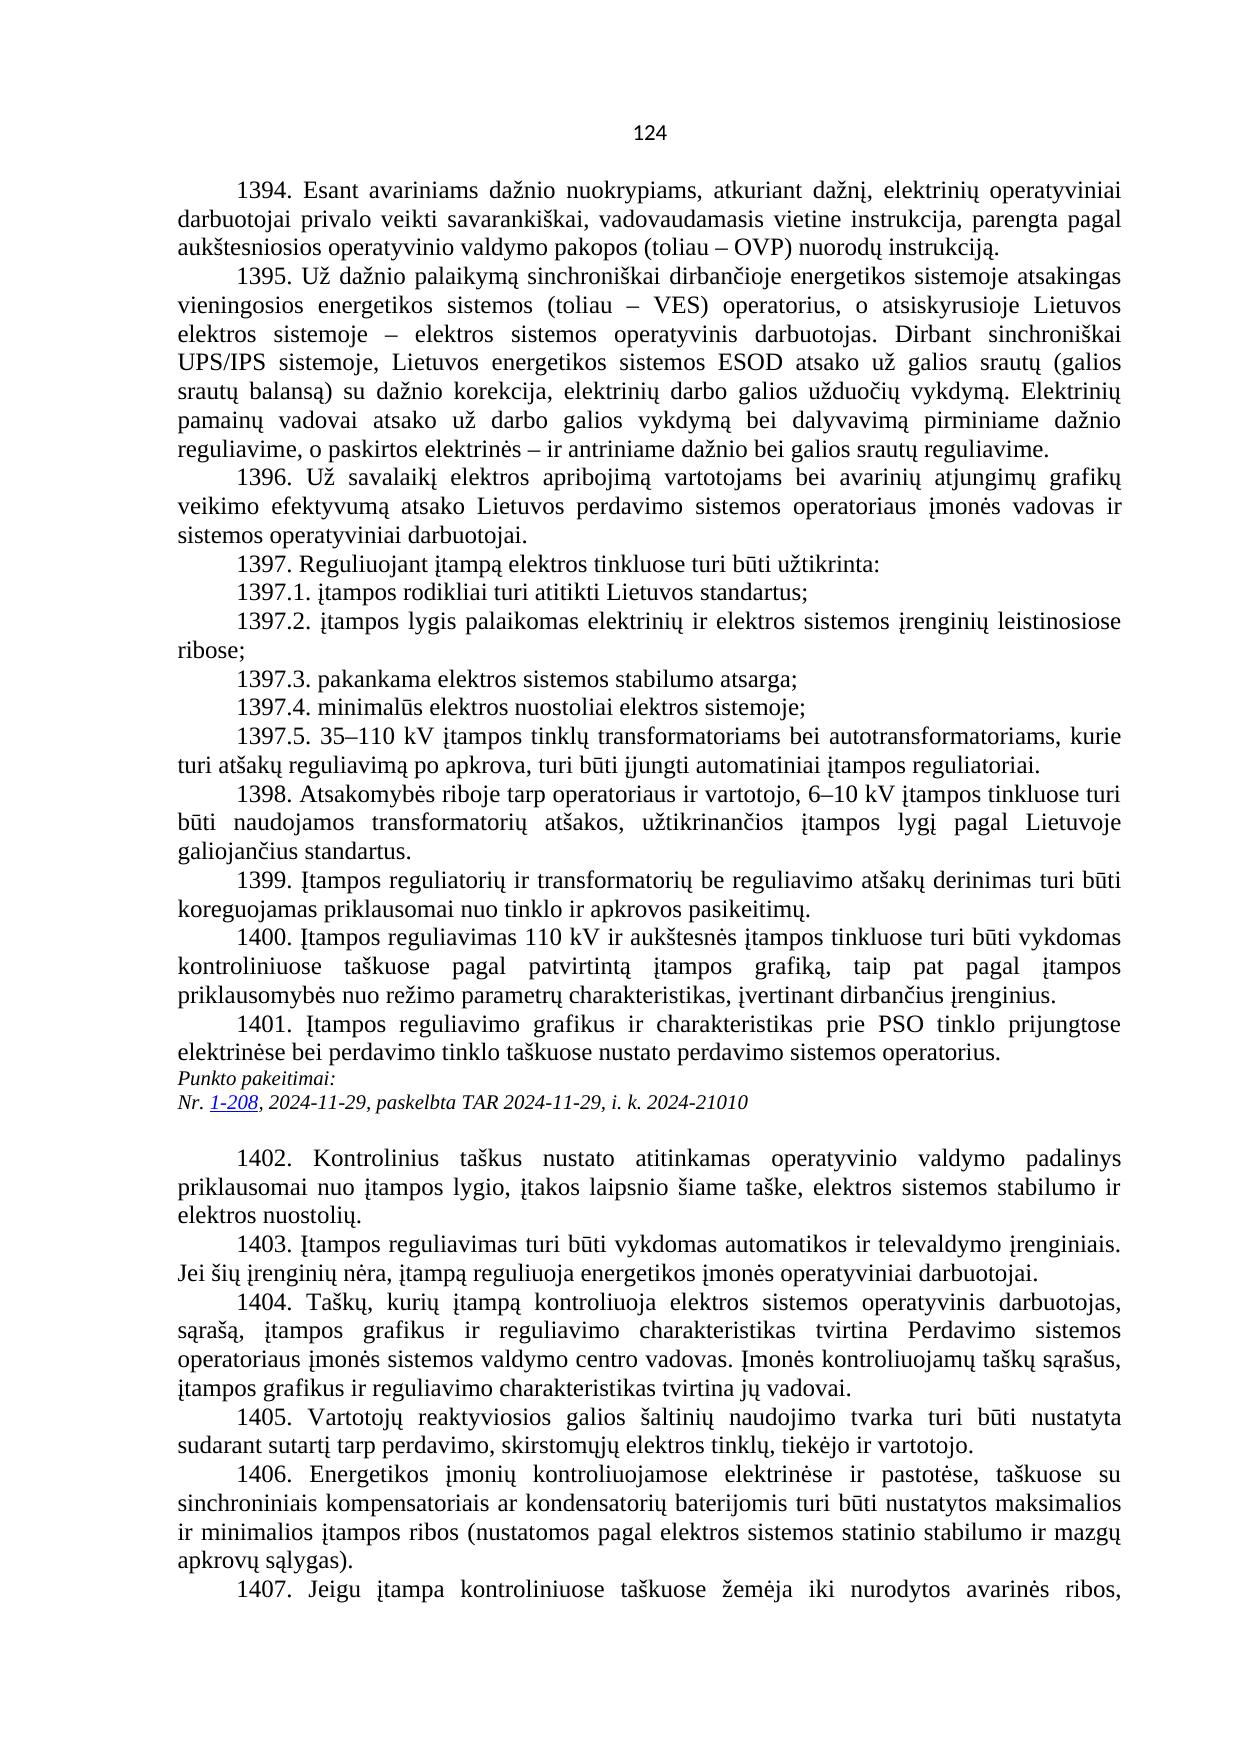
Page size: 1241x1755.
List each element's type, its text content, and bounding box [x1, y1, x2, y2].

text Nr. 1-208, 2024-11-29, paskelbta TAR 2024-11-29, i. k. 2024-21010 [177, 1090, 1122, 1114]
text 1401. Įtampos reguliavimo grafikus ir charakteristikas prie PSO tinklo prijungtose elektrinėse bei perdavimo tinklo taškuose nustato perdavimo sistemos operatorius. [177, 1009, 1122, 1066]
text 1400. Įtampos reguliavimas 110 kV ir aukštesnės įtampos tinkluose turi būti vykdomas kontroliniuose taškuose pagal patvirtintą įtampos grafiką, taip pat pagal įtampos priklausomybės nuo režimo parametrų charakteristikas, įvertinant dirbančius įrenginius. [177, 922, 1122, 1009]
text 1397. Reguliuojant įtampą elektros tinkluose turi būti užtikrinta: [177, 549, 1122, 577]
text Punkto pakeitimai: [177, 1066, 1122, 1090]
text 1397.1. įtampos rodikliai turi atitikti Lietuvos standartus; [177, 577, 1122, 606]
text 1396. Už savalaikį elektros apribojimą vartotojams bei avarinių atjungimų grafikų veikimo efektyvumą atsako Lietuvos perdavimo sistemos operatoriaus įmonės vadovas ir sistemos operatyviniai darbuotojai. [177, 462, 1122, 549]
text 1394. Esant avariniams dažnio nuokrypiams, atkuriant dažnį, elektrinių operatyviniai darbuotojai privalo veikti savarankiškai, vadovaudamasis vietine instrukcija, parengta pagal aukštesniosios operatyvinio valdymo pakopos (toliau – OVP) nuorodų instrukciją. [177, 175, 1122, 261]
text 1398. Atsakomybės riboje tarp operatoriaus ir vartotojo, 6–10 kV įtampos tinkluose turi būti naudojamos transformatorių atšakos, užtikrinančios įtampos lygį pagal Lietuvoje galiojančius standartus. [177, 779, 1122, 865]
text 1403. Įtampos reguliavimas turi būti vykdomas automatikos ir televaldymo įrenginiais. Jei šių įrenginių nėra, įtampą reguliuoja energetikos įmonės operatyviniai darbuotojai. [177, 1229, 1122, 1287]
text 1406. Energetikos įmonių kontroliuojamose elektrinėse ir pastotėse, taškuose su sinchroniniais kompensatoriais ar kondensatorių baterijomis turi būti nustatytos maksimalios ir minimalios įtampos ribos (nustatomos pagal elektros sistemos statinio stabilumo ir mazgų apkrovų sąlygas). [177, 1459, 1122, 1574]
text 1397.4. minimalūs elektros nuostoliai elektros sistemoje; [177, 692, 1122, 721]
text 1404. Taškų, kurių įtampą kontroliuoja elektros sistemos operatyvinis darbuotojas, sąrašą, įtampos grafikus ir reguliavimo charakteristikas tvirtina Perdavimo sistemos operatoriaus įmonės sistemos valdymo centro vadovas. Įmonės kontroliuojamų taškų sąrašus, įtampos grafikus ir reguliavimo charakteristikas tvirtina jų vadovai. [177, 1287, 1122, 1402]
text 1397.5. 35–110 kV įtampos tinklų transformatoriams bei autotransformatoriams, kurie turi atšakų reguliavimą po apkrova, turi būti įjungti automatiniai įtampos reguliatoriai. [177, 721, 1122, 779]
text 1399. Įtampos reguliatorių ir transformatorių be reguliavimo atšakų derinimas turi būti koreguojamas priklausomai nuo tinklo ir apkrovos pasikeitimų. [177, 865, 1122, 922]
text 1397.3. pakankama elektros sistemos stabilumo atsarga; [177, 664, 1122, 692]
text 1407. Jeigu įtampa kontroliniuose taškuose žemėja iki nurodytos avarinės ribos, [177, 1574, 1122, 1603]
text 1397.2. įtampos lygis palaikomas elektrinių ir elektros sistemos įrenginių leistinosiose ribose; [177, 606, 1122, 664]
text 1395. Už dažnio palaikymą sinchroniškai dirbančioje energetikos sistemoje atsakingas vieningosios energetikos sistemos (toliau – VES) operatorius, o atsiskyrusioje Lietuvos elektros sistemoje – elektros sistemos operatyvinis darbuotojas. Dirbant sinchroniškai UPS/IPS sistemoje, Lietuvos energetikos sistemos ESOD atsako už galios srautų (galios srautų balansą) su dažnio korekcija, elektrinių darbo galios užduočių vykdymą. Elektrinių pamainų vadovai atsako už darbo galios vykdymą bei dalyvavimą pirminiame dažnio reguliavime, o paskirtos elektrinės – ir antriniame dažnio bei galios srautų reguliavime. [177, 261, 1122, 462]
text 1405. Vartotojų reaktyviosios galios šaltinių naudojimo tvarka turi būti nustatyta sudarant sutartį tarp perdavimo, skirstomųjų elektros tinklų, tiekėjo ir vartotojo. [177, 1402, 1122, 1459]
text 1402. Kontrolinius taškus nustato atitinkamas operatyvinio valdymo padalinys priklausomai nuo įtampos lygio, įtakos laipsnio šiame taške, elektros sistemos stabilumo ir elektros nuostolių. [177, 1143, 1122, 1229]
